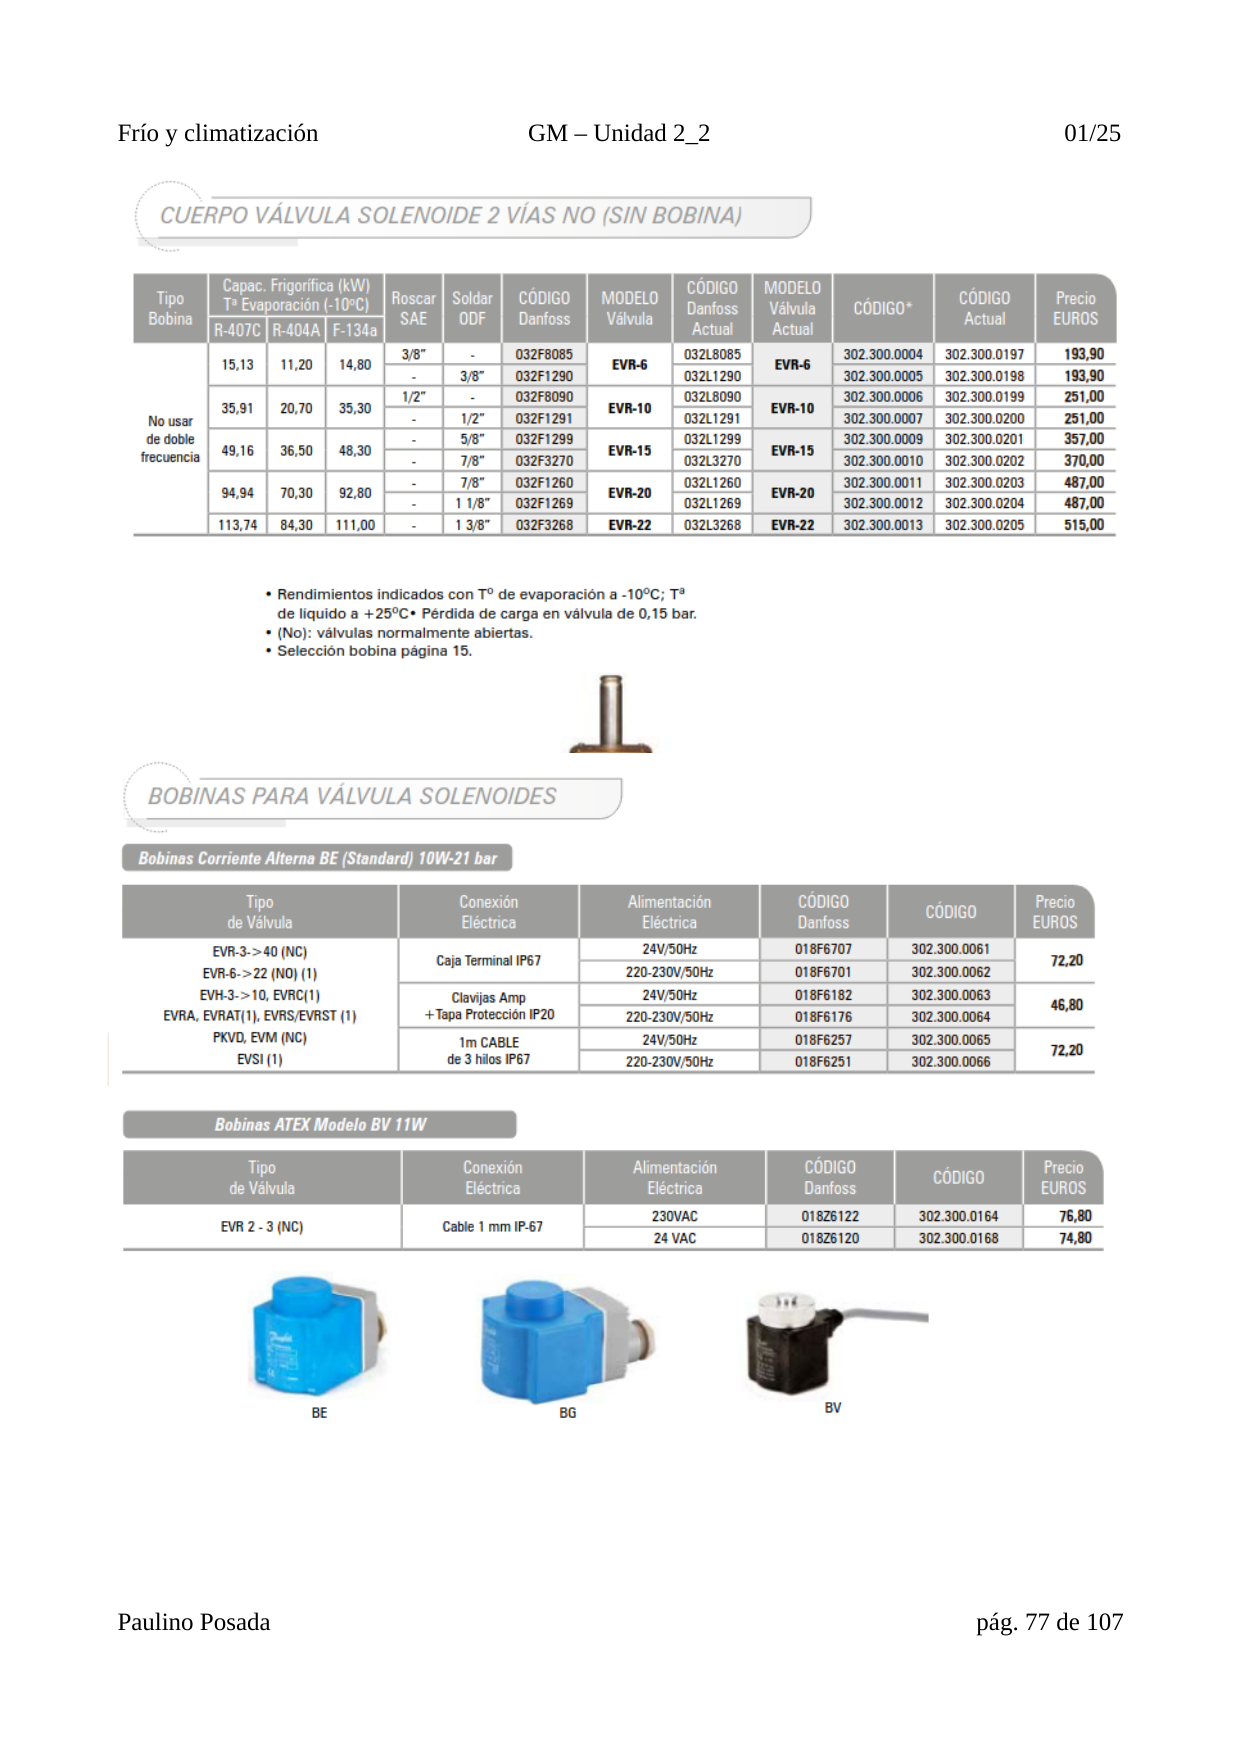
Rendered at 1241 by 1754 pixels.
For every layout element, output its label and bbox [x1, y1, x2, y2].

picture [107, 176, 1122, 1086]
picture [117, 1105, 1122, 1427]
